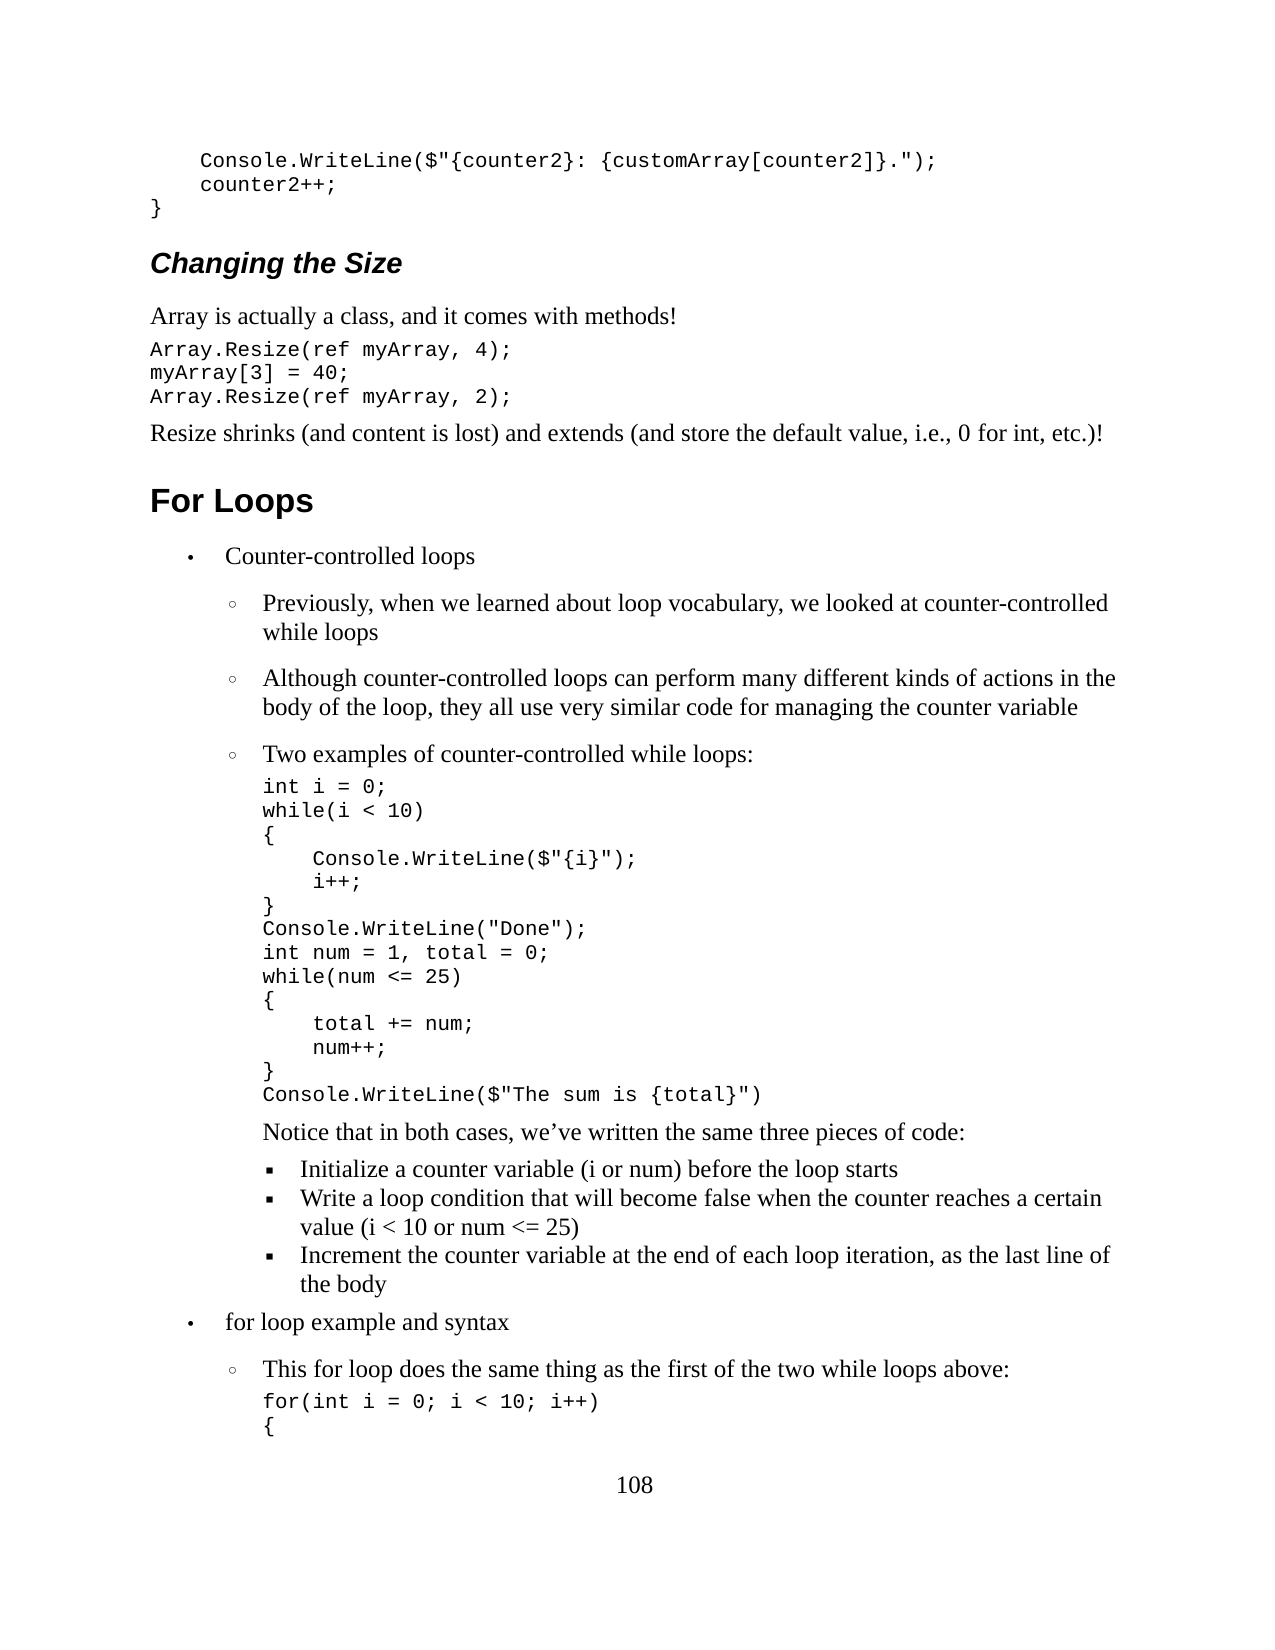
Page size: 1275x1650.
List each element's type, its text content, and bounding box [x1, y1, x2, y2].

list { [225, 989, 1125, 1013]
list Previously, when we learned about loop vocabulary, we looked at counter-controlled while loops [225, 588, 1125, 646]
text } [150, 197, 1125, 221]
subtitle Changing the Size [150, 246, 1125, 279]
list Counter-controlled loops [187, 541, 1125, 570]
list int num = 1, total = 0; [225, 942, 1125, 966]
text Array is actually a class, and it comes with methods! [150, 301, 1125, 330]
list Although counter-controlled loops can perform many different kinds of actions in the body of the loop, they all use very similar code for managing the counter variable [225, 663, 1125, 721]
list Increment the counter variable at the end of each loop iteration, as the last line of the body [262, 1241, 1125, 1298]
list Two examples of counter-controlled while loops: [225, 739, 1125, 768]
text Array.Resize(ref myArray, 2); [150, 386, 1125, 409]
list while(i < 10) [225, 800, 1125, 824]
list Console.WriteLine($"The sum is {total}") [225, 1084, 1125, 1108]
list { [225, 824, 1125, 847]
list i++; [225, 871, 1125, 895]
subtitle For Loops [150, 481, 1125, 520]
list Console.WriteLine("Done"); [225, 918, 1125, 942]
list Write a loop condition that will become false when the counter reaches a certain value (i < 10 or num <= 25) [262, 1183, 1125, 1241]
text Array.Resize(ref myArray, 4); [150, 339, 1125, 362]
list total += num; [225, 1013, 1125, 1037]
list int i = 0; [225, 777, 1125, 800]
list } [225, 1060, 1125, 1084]
list num++; [225, 1037, 1125, 1060]
list Console.WriteLine($"{i}"); [225, 847, 1125, 871]
text Resize shrinks (and content is lost) and extends (and store the default value, i.e., for int, etc.)! [150, 418, 1125, 447]
list while(num <= 25) [225, 966, 1125, 989]
text myArray[3] = 40; [150, 362, 1125, 386]
text Console.WriteLine($"{counter2}: {customArray[counter2]}."); [150, 150, 1125, 174]
text counter2++; [150, 174, 1125, 197]
list Initialize a counter variable (i or num) before the loop starts [262, 1154, 1125, 1183]
list for loop example and syntax [187, 1307, 1125, 1336]
list for(int i = 0; i < 10; i++) [225, 1391, 1125, 1415]
list This for loop does the same thing as the first of the two while loops above: [225, 1354, 1125, 1382]
list } [225, 895, 1125, 918]
list Notice that in both cases, we’ve written the same three pieces of code: [225, 1117, 1125, 1145]
list { [225, 1415, 1125, 1439]
